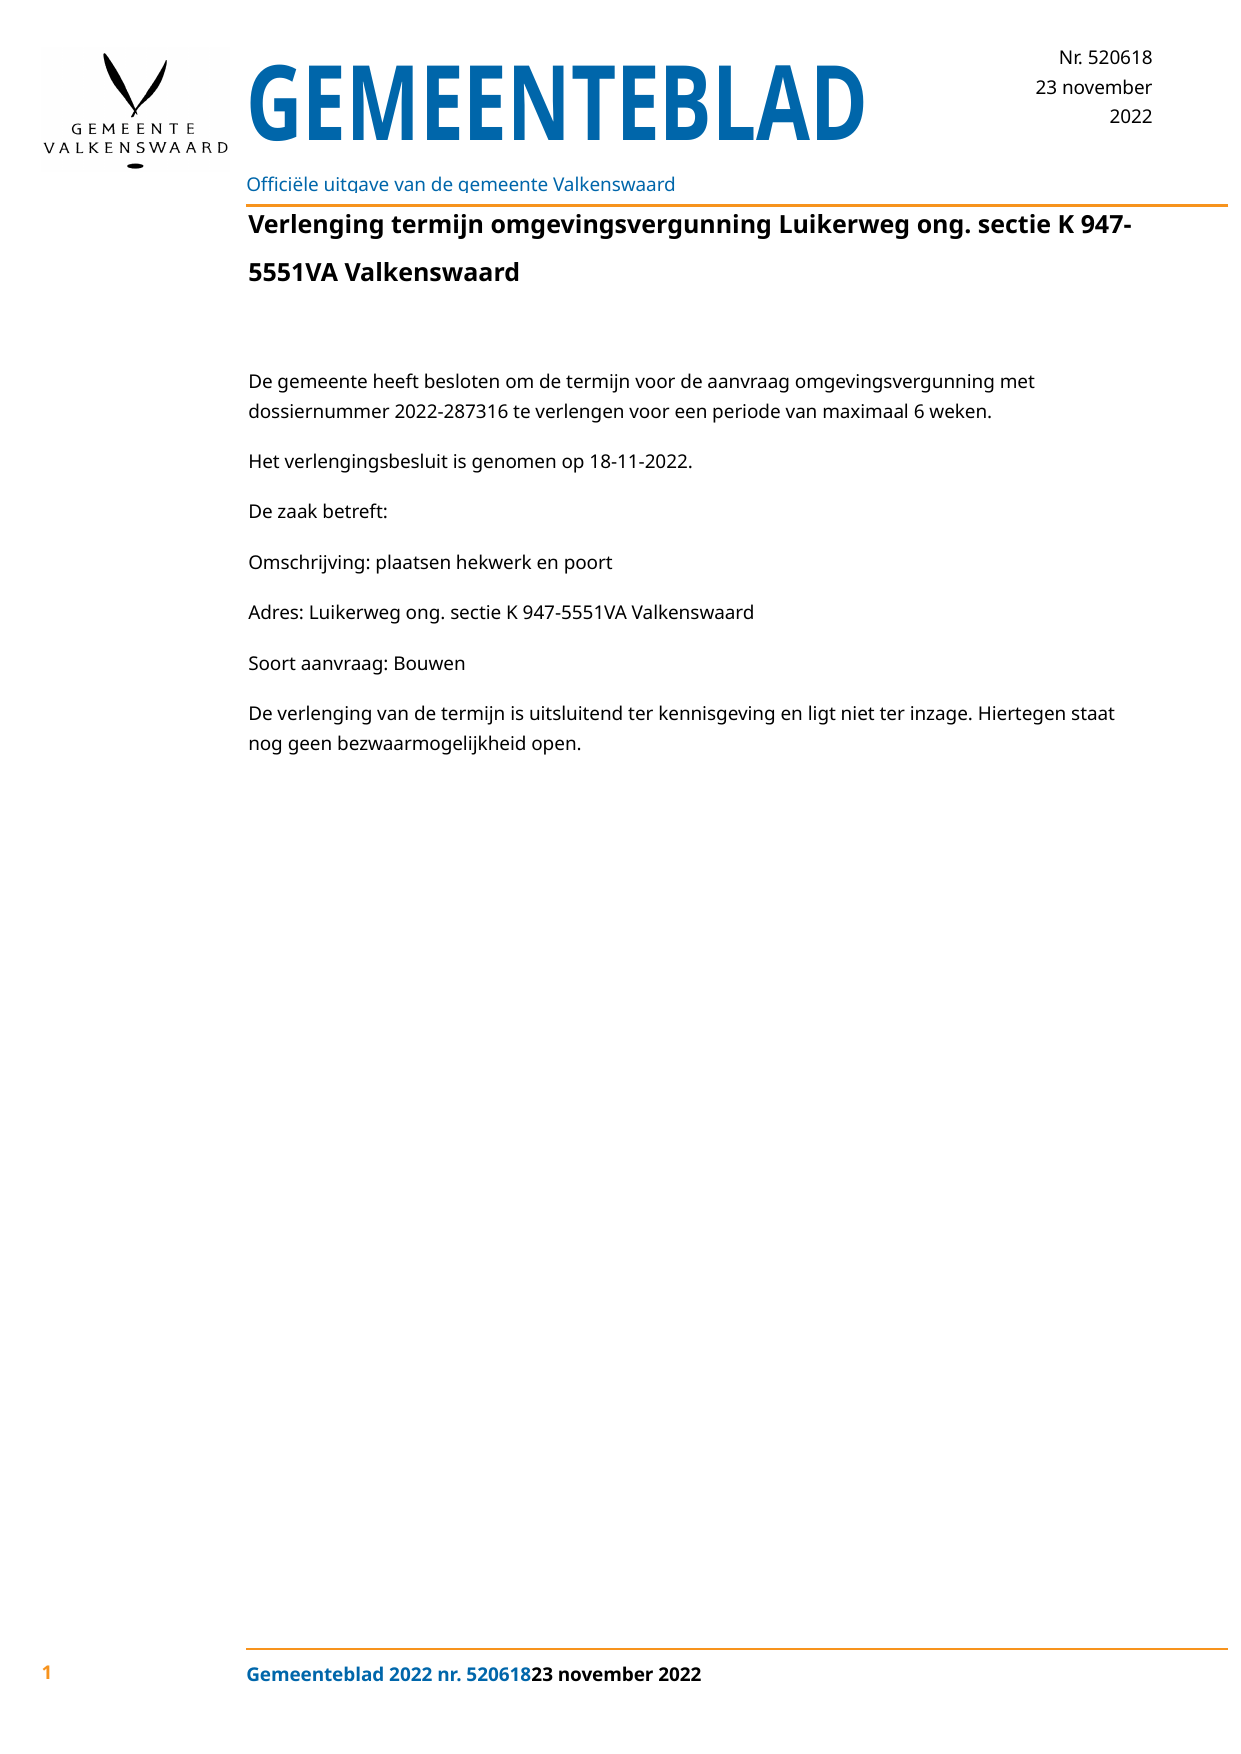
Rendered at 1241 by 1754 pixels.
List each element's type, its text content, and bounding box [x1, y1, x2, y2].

text De zaak betreft: [248, 499, 1152, 524]
text Verlenging termijn omgevingsvergunning Luikerweg ong. sectie K 947-5551VA Valkenswaard [248, 207, 1152, 288]
text Het verlengingsbesluit is genomen op 18-11-2022. [248, 448, 1152, 474]
text De gemeente heeft besloten om de termijn voor de aanvraag omgevingsvergunning met dossiernummer 2022-287316 te verlengen voor een periode van maximaal 6 weken. [248, 368, 1152, 424]
picture [41, 47, 231, 172]
text Soort aanvraag: Bouwen [248, 650, 1152, 676]
text Adres: Luikerweg ong. sectie K 947-5551VA Valkenswaard [248, 599, 1152, 625]
text Omschrijving: plaatsen hekwerk en poort [248, 549, 1152, 575]
text De verlenging van de termijn is uitsluitend ter kennisgeving en ligt niet ter inzage. Hiertegen staat nog geen bezwaarmogelijkheid open. [248, 700, 1152, 756]
